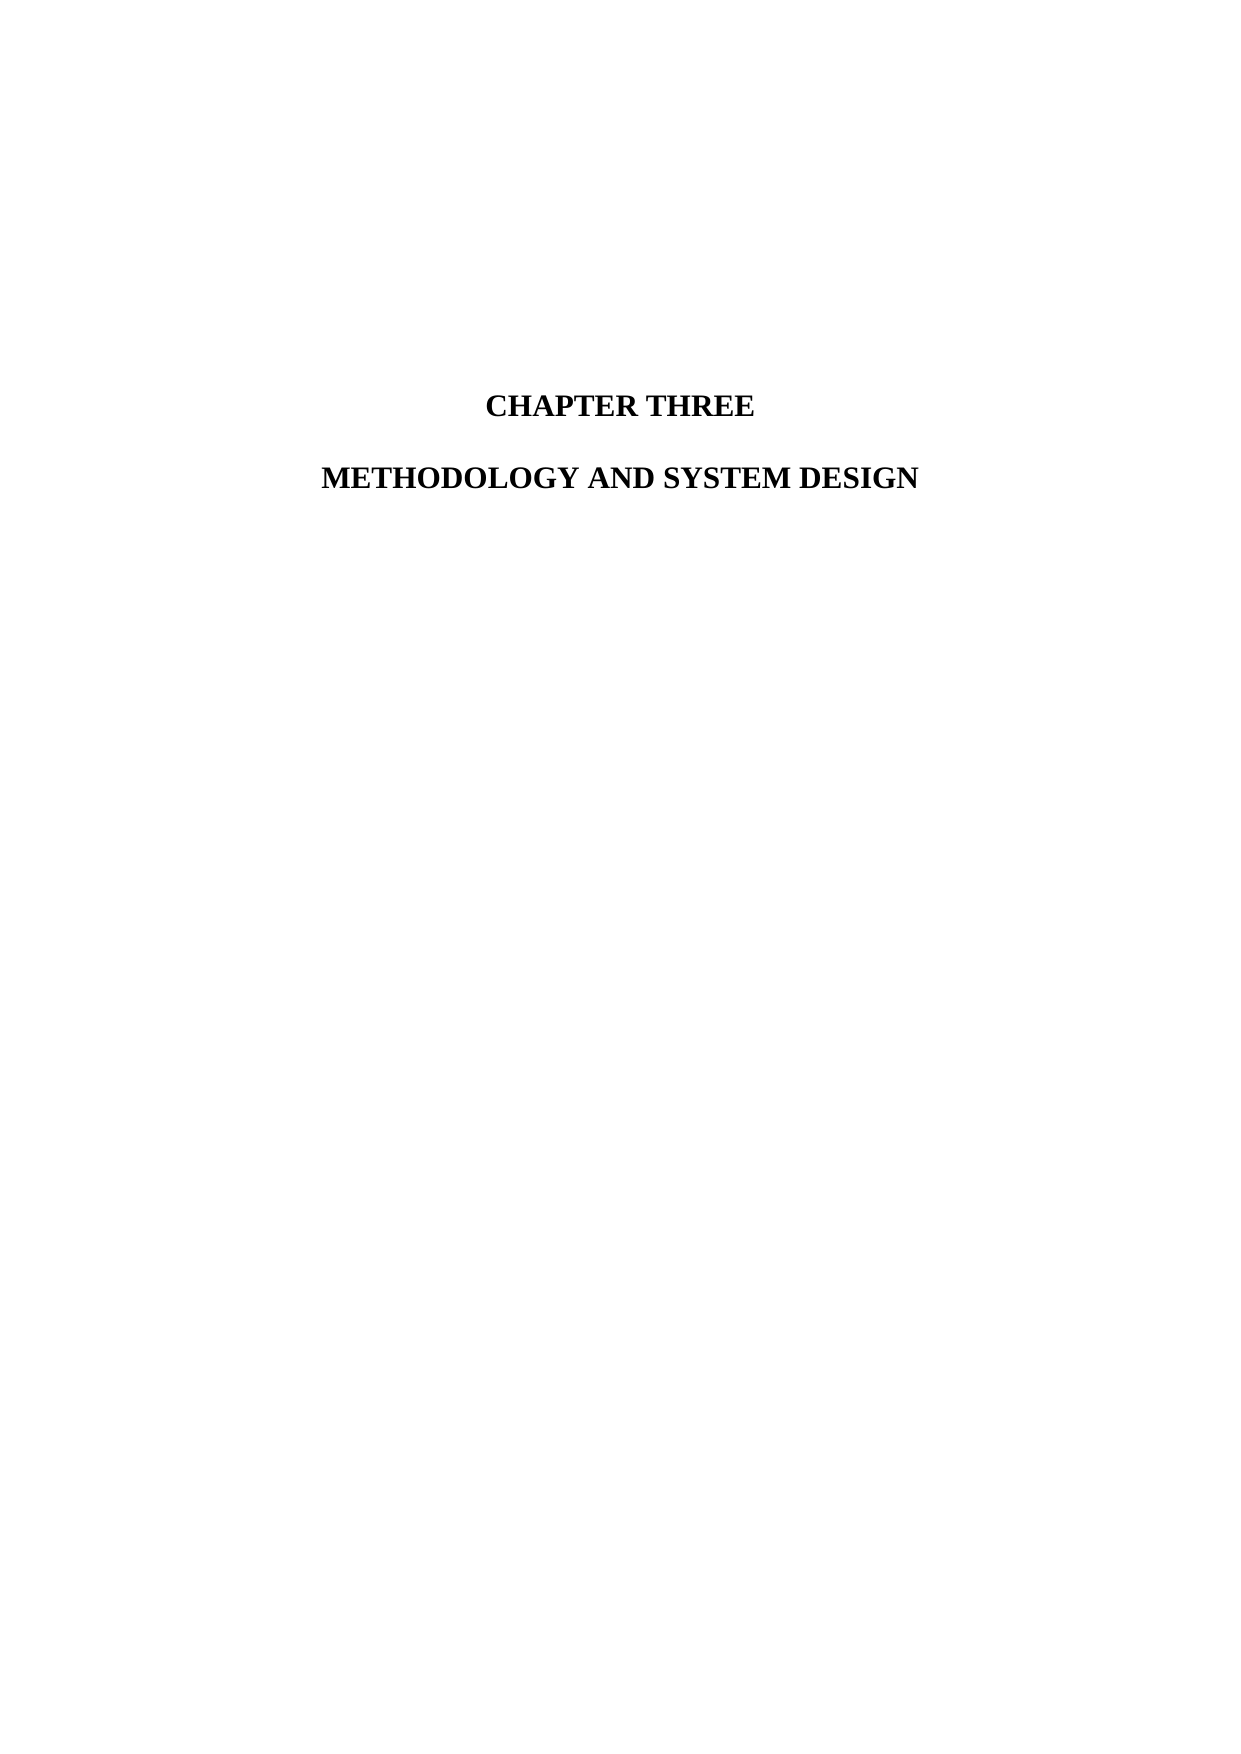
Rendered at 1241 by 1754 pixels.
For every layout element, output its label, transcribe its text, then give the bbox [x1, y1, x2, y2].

text METHODOLOGY AND SYSTEM DESIGN [150, 459, 1090, 495]
text CHAPTER THREE [150, 387, 1090, 423]
